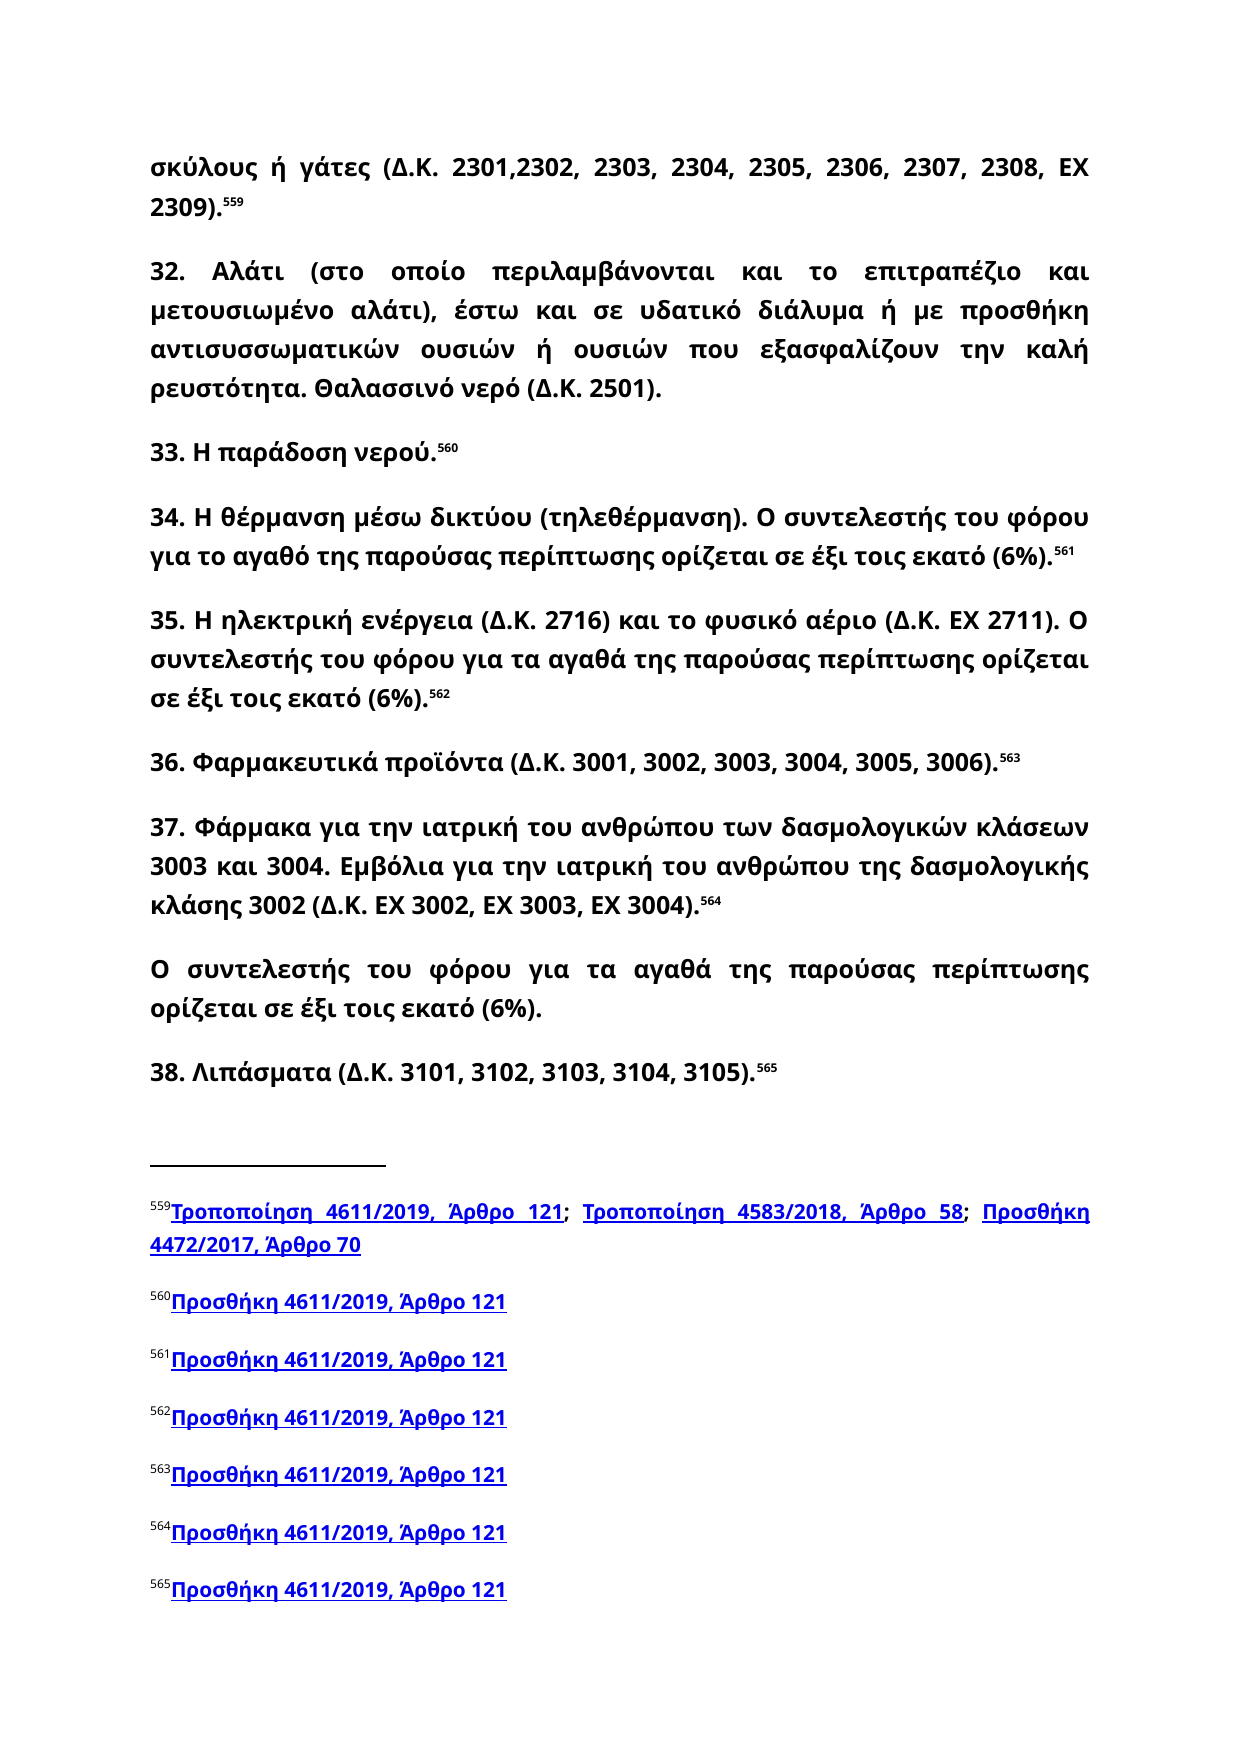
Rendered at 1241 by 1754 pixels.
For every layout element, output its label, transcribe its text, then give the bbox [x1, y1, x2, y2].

text Προσθήκη 4611/2019, Άρθρο 121 [150, 1403, 1090, 1431]
text Τροποποίηση 4611/2019, Άρθρο 121; Τροποποίηση 4583/2018, Άρθρο 58; Προσθήκη 4472/2017, Άρθρο 70 [150, 1197, 1090, 1258]
text Προσθήκη 4611/2019, Άρθρο 121 [150, 1345, 1090, 1373]
text 35. Η ηλεκτρική ενέργεια (Δ.Κ. 2716) και το φυσικό αέριο (Δ.Κ. ΕΧ 2711). Ο συντελεστής του φόρου για τα αγαθά της παρούσας περίπτωσης ορίζεται σε έξι τοις εκατό (6%). [150, 602, 1090, 715]
text 36. Φαρμακευτικά προϊόντα (Δ.Κ. 3001, 3002, 3003, 3004, 3005, 3006). [150, 745, 1090, 779]
text Ο συντελεστής του φόρου για τα αγαθά της παρούσας περίπτωσης ορίζεται σε έξι τοις εκατό (6%). [150, 952, 1090, 1025]
text Προσθήκη 4611/2019, Άρθρο 121 [150, 1287, 1090, 1316]
text Προσθήκη 4611/2019, Άρθρο 121 [150, 1576, 1090, 1604]
text 34. Η θέρμανση μέσω δικτύου (τηλεθέρμανση). Ο συντελεστής του φόρου για το αγαθό της παρούσας περίπτωσης ορίζεται σε έξι τοις εκατό (6%). [150, 499, 1090, 572]
text 33. Η παράδοση νερού. [150, 435, 1090, 469]
text 37. Φάρμακα για την ιατρική του ανθρώπου των δασμολογικών κλάσεων 3003 και 3004. Εμβόλια για την ιατρική του ανθρώπου της δασμολογικής κλάσης 3002 (Δ.Κ. ΕΧ 3002, ΕΧ 3003, ΕΧ 3004). [150, 809, 1090, 922]
text Προσθήκη 4611/2019, Άρθρο 121 [150, 1460, 1090, 1489]
text σκύλους ή γάτες (Δ.Κ. 2301,2302, 2303, 2304, 2305, 2306, 2307, 2308, ΕΧ 2309). [150, 150, 1090, 223]
text 32. Αλάτι (στο οποίο περιλαμβάνονται και το επιτραπέζιο και μετουσιωμένο αλάτι), έστω και σε υδατικό διάλυμα ή με προσθήκη αντισυσσωματικών ουσιών ή ουσιών που εξασφαλίζουν την καλή ρευστότητα. Θαλασσινό νερό (Δ.Κ. 2501). [150, 253, 1090, 405]
text 38. Λιπάσματα (Δ.Κ. 3101, 3102, 3103, 3104, 3105). [150, 1055, 1090, 1089]
text Προσθήκη 4611/2019, Άρθρο 121 [150, 1518, 1090, 1546]
